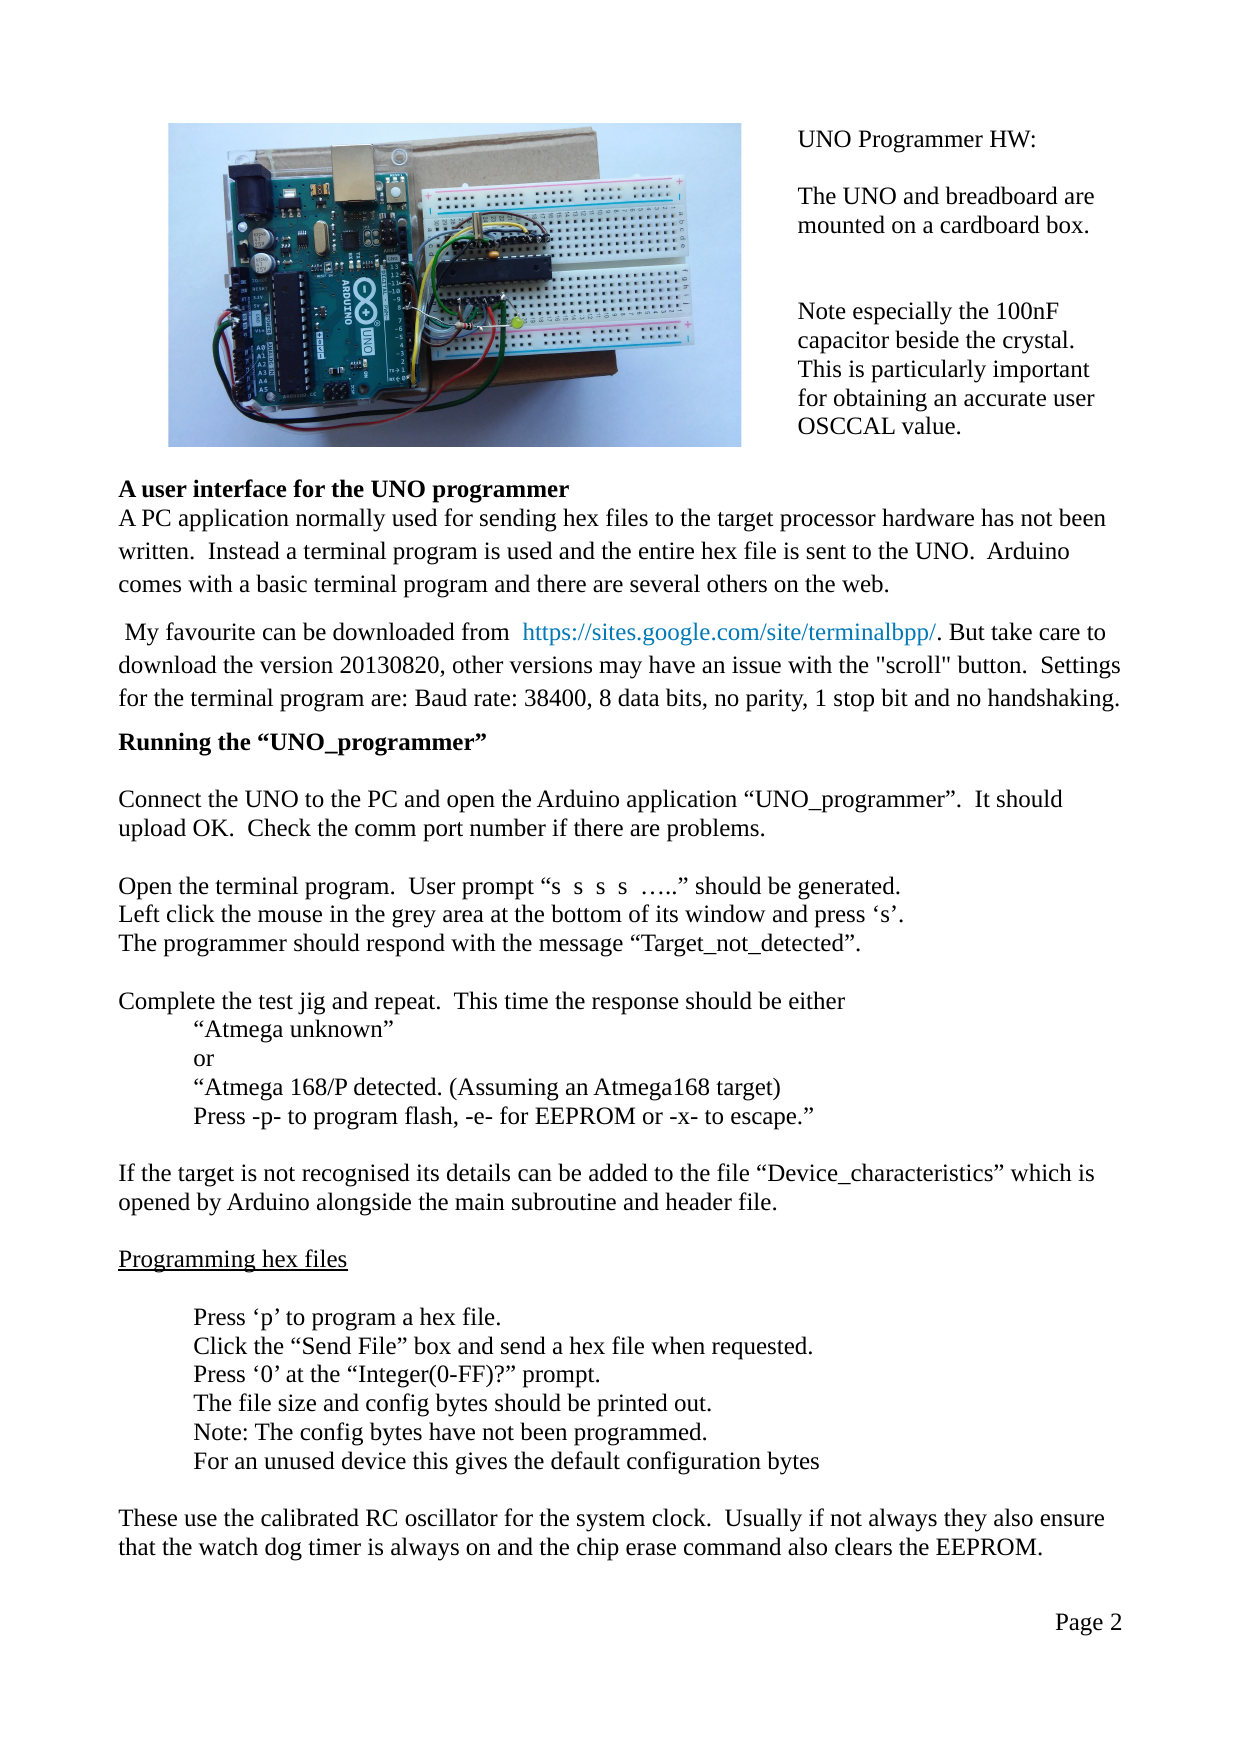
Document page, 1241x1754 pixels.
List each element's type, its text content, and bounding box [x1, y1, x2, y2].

text Programming hex files [118, 1244, 1122, 1273]
text or [118, 1043, 1122, 1072]
text Click the “Send File” box and send a hex file when requested. [118, 1331, 1122, 1359]
table_header [118, 118, 792, 446]
picture [168, 123, 742, 447]
text For an unused device this gives the default configuration bytes [118, 1446, 1122, 1474]
text Running the “UNO_programmer” [118, 727, 1122, 756]
text Press ‘p’ to program a hex file. [118, 1302, 1122, 1331]
text A user interface for the UNO programmer [118, 474, 1122, 503]
text Press ‘0’ at the “Integer(0-FF)?” prompt. [118, 1359, 1122, 1388]
text The programmer should respond with the message “Target_not_detected”. [118, 928, 1122, 957]
text “Atmega unknown” [118, 1014, 1122, 1043]
text Open the terminal program. User prompt “s s s s …..” should be generated. [118, 871, 1122, 899]
text Complete the test jig and repeat. This time the response should be either [118, 986, 1122, 1014]
text These use the calibrated RC oscillator for the system clock. Usually if not always they also ensure that the watch dog timer is always on and the chip erase command also clears the EEPROM. [118, 1503, 1122, 1561]
text A PC application normally used for sending hex files to the target processor hardware has not been written. Instead a terminal program is used and the entire hex file is sent to the UNO. Arduino comes with a basic terminal program and there are several others on the web. [118, 503, 1122, 598]
text Connect the UNO to the PC and open the Arduino application “UNO_programmer”. It should upload OK. Check the comm port number if there are problems. [118, 784, 1122, 842]
text My favourite can be downloaded from https://sites.google.com/site/terminalbpp/. But take care to download the version 20130820, other versions may have an issue with the "scroll" button. Settings for the terminal program are: Baud rate: 38400, 8 data bits, no parity, 1 stop bit and no handshaking. [118, 617, 1122, 712]
text Note: The config bytes have not been programmed. [118, 1417, 1122, 1446]
text “Atmega 168/P detected. (Assuming an Atmega168 target) [118, 1072, 1122, 1101]
text Left click the mouse in the grey area at the bottom of its window and press ‘s’. [118, 899, 1122, 928]
text The file size and config bytes should be printed out. [118, 1388, 1122, 1417]
text Press -p- to program flash, -e- for EEPROM or -x- to escape.” [118, 1101, 1122, 1129]
table_header UNO Programmer HW: The UNO and breadboard are mounted on a cardboard box. Note especially the 100nF capacitor beside the crystal. This is particularly important for obtaining an accurate user OSCCAL value. [792, 118, 1122, 446]
text If the target is not recognised its details can be added to the file “Device_characteristics” which is opened by Arduino alongside the main subroutine and header file. [118, 1158, 1122, 1216]
